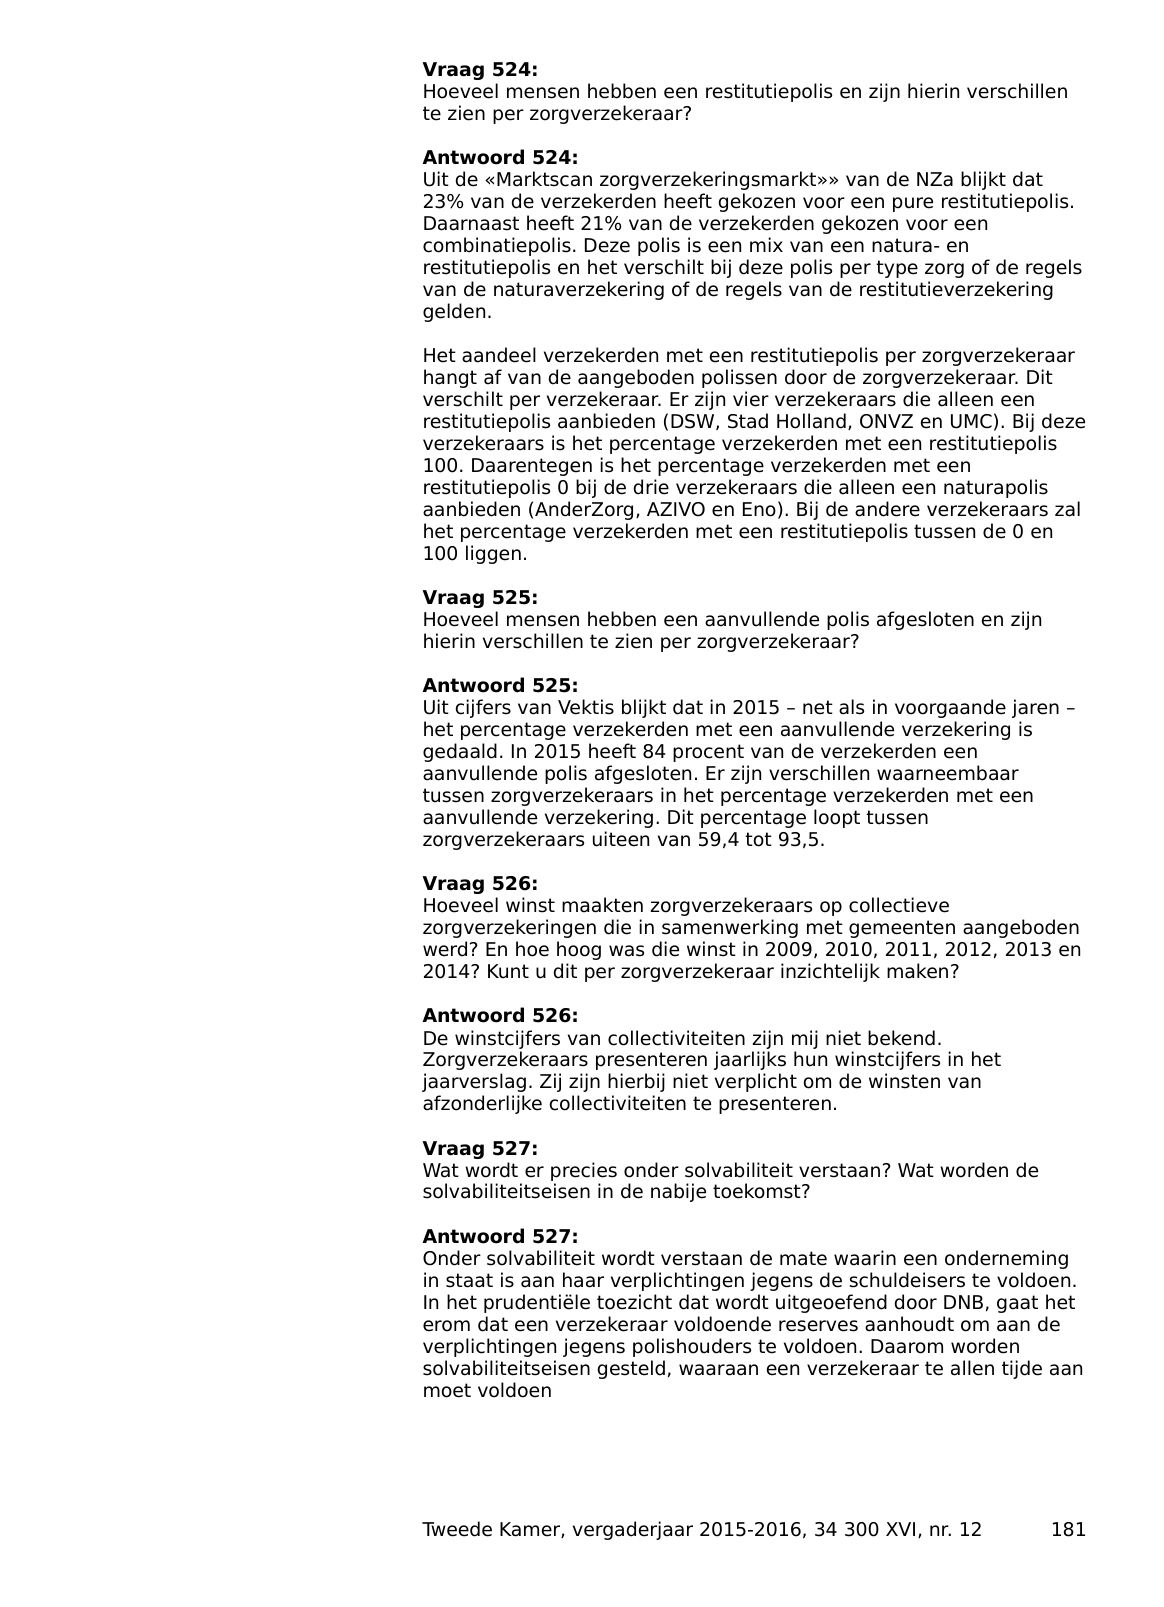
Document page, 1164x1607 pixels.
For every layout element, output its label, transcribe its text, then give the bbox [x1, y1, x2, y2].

text Uit de «Marktscan zorgverzekeringsmarkt»» van de NZa blijkt dat 23% van de verzekerden heeft gekozen voor een pure restitutiepolis. Daarnaast heeft 21% van de verzekerden gekozen voor een combinatiepolis. Deze polis is een mix van een natura- en restitutiepolis en het verschilt bij deze polis per type zorg of de regels van de naturaverzekering of de regels van de restitutieverzekering gelden. [422, 169, 1087, 323]
text Hoeveel mensen hebben een aanvullende polis afgesloten en zijn hierin verschillen te zien per zorgverzekeraar? [422, 609, 1087, 653]
text Antwoord 524: [422, 147, 1087, 169]
text Vraag 526: [422, 873, 1087, 895]
text Vraag 524: [422, 59, 1087, 81]
text Het aandeel verzekerden met een restitutiepolis per zorgverzekeraar hangt af van de aangeboden polissen door de zorgverzekeraar. Dit verschilt per verzekeraar. Er zijn vier verzekeraars die alleen een restitutiepolis aanbieden (DSW, Stad Holland, ONVZ en UMC). Bij deze verzekeraars is het percentage verzekerden met een restitutiepolis 100. Daarentegen is het percentage verzekerden met een restitutiepolis 0 bij de drie verzekeraars die alleen een naturapolis aanbieden (AnderZorg, AZIVO en Eno). Bij de andere verzekeraars zal het percentage verzekerden met een restitutiepolis tussen de 0 en 100 liggen. [422, 345, 1087, 565]
text Hoeveel winst maakten zorgverzekeraars op collectieve zorgverzekeringen die in samenwerking met gemeenten aangeboden werd? En hoe hoog was die winst in 2009, 2010, 2011, 2012, 2013 en 2014? Kunt u dit per zorgverzekeraar inzichtelijk maken? [422, 895, 1087, 983]
text De winstcijfers van collectiviteiten zijn mij niet bekend. Zorgverzekeraars presenteren jaarlijks hun winstcijfers in het jaarverslag. Zij zijn hierbij niet verplicht om de winsten van afzonderlijke collectiviteiten te presenteren. [422, 1027, 1087, 1115]
text Vraag 525: [422, 587, 1087, 609]
text Onder solvabiliteit wordt verstaan de mate waarin een onderneming in staat is aan haar verplichtingen jegens de schuldeisers te voldoen. In het prudentiële toezicht dat wordt uitgeoefend door DNB, gaat het erom dat een verzekeraar voldoende reserves aanhoudt om aan de verplichtingen jegens polishouders te voldoen. Daarom worden solvabiliteitseisen gesteld, waaraan een verzekeraar te allen tijde aan moet voldoen [422, 1248, 1087, 1401]
text Hoeveel mensen hebben een restitutiepolis en zijn hierin verschillen te zien per zorgverzekeraar? [422, 81, 1087, 125]
text Wat wordt er precies onder solvabiliteit verstaan? Wat worden de solvabiliteitseisen in de nabije toekomst? [422, 1159, 1087, 1203]
text Uit cijfers van Vektis blijkt dat in 2015 – net als in voorgaande jaren – het percentage verzekerden met een aanvullende verzekering is gedaald. In 2015 heeft 84 procent van de verzekerden een aanvullende polis afgesloten. Er zijn verschillen waarneembaar tussen zorgverzekeraars in het percentage verzekerden met een aanvullende verzekering. Dit percentage loopt tussen zorgverzekeraars uiteen van 59,4 tot 93,5. [422, 697, 1087, 851]
text Antwoord 526: [422, 1005, 1087, 1027]
text Antwoord 525: [422, 675, 1087, 697]
text Antwoord 527: [422, 1226, 1087, 1248]
text Vraag 527: [422, 1137, 1087, 1159]
